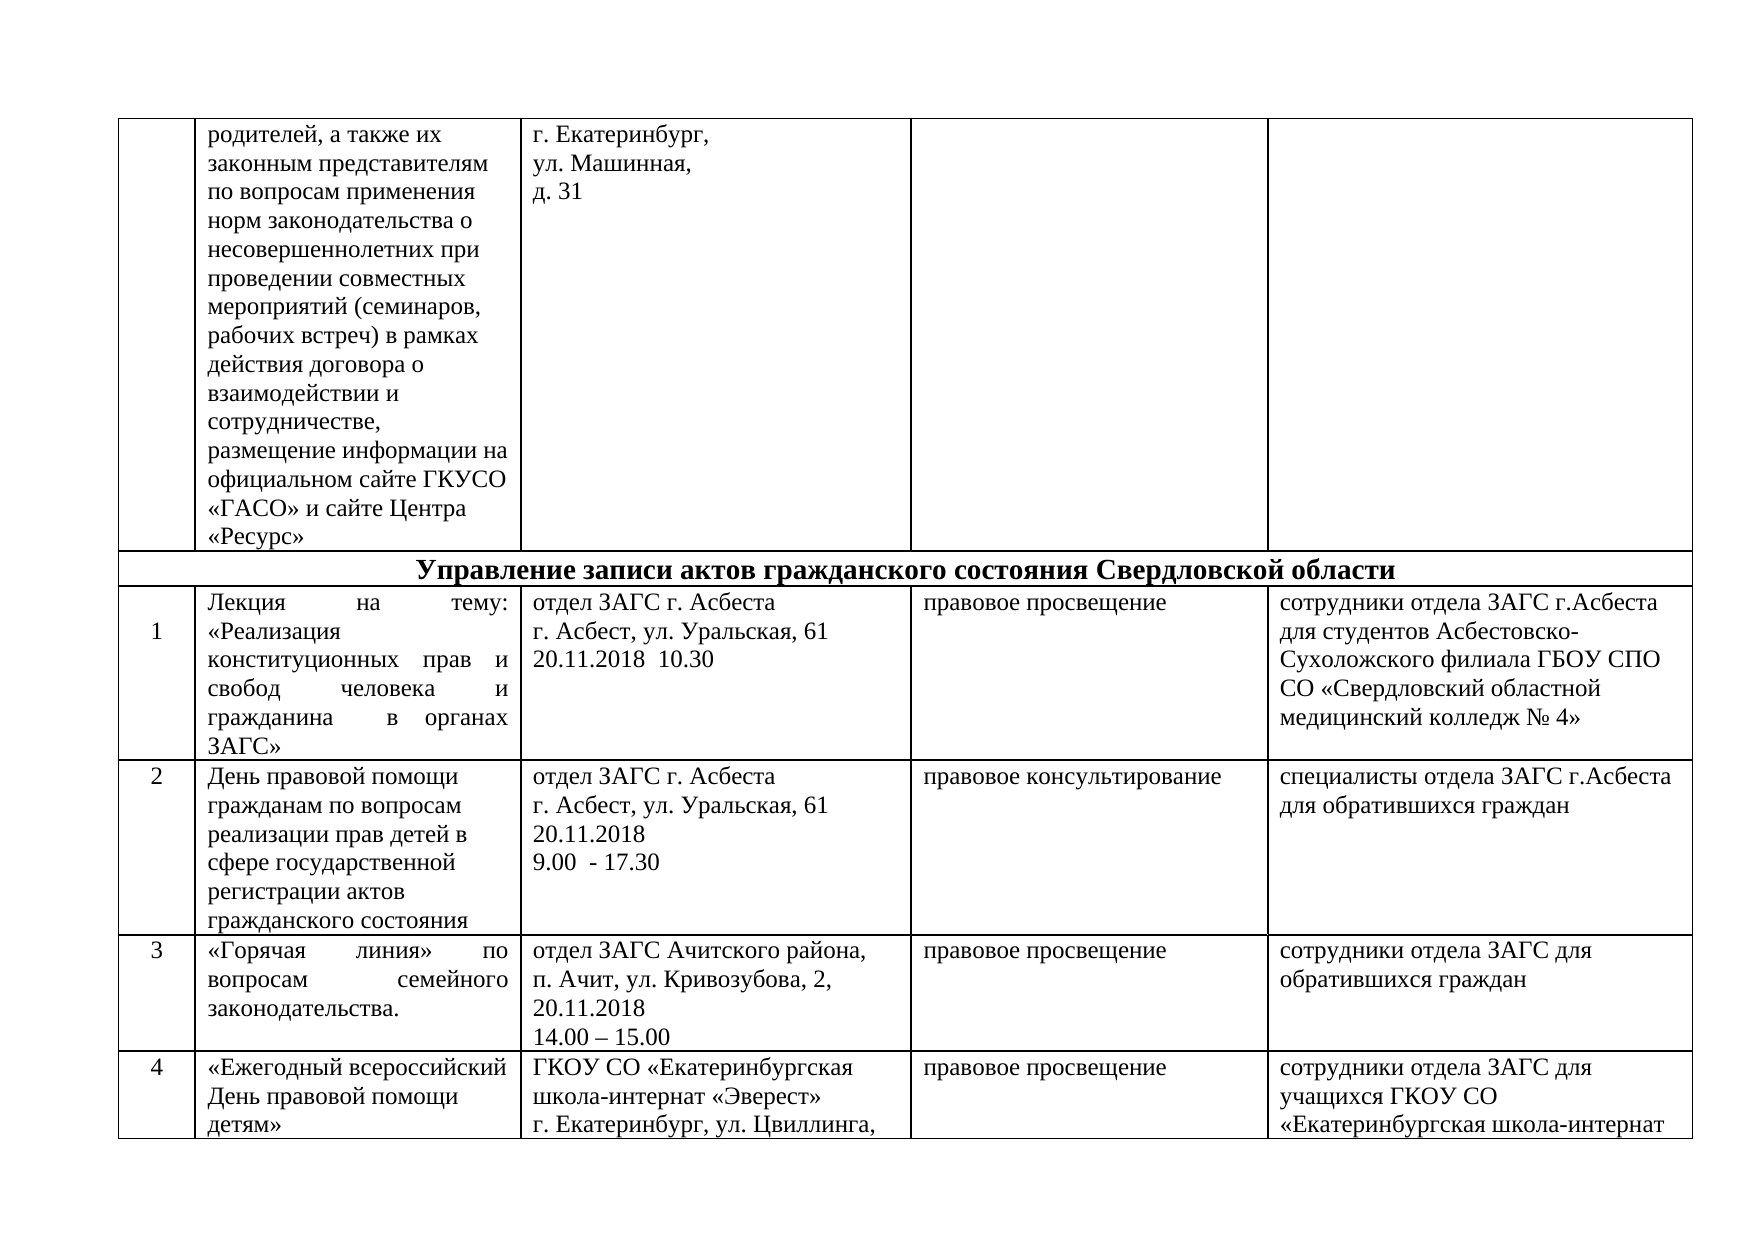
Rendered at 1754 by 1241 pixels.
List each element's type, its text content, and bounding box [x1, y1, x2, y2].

table_cell 1 [119, 587, 194, 759]
table_cell г. Екатеринбург, ул. Машинная, д. 31 [522, 119, 910, 550]
table_cell «Ежегодный всероссийский День правовой помощи детям» [196, 1052, 520, 1138]
table_cell 2 [119, 761, 194, 934]
table_cell родителей, а также их законным представителям по вопросам применения норм законодательства о несовершеннолетних при проведении совместных мероприятий (семинаров, рабочих встреч) в рамках действия договора о взаимодействии и сотрудничестве, размещение информации на официальном сайте ГКУСО «ГАСО» и сайте Центра «Ресурс» [196, 119, 520, 550]
table_cell Управление записи актов гражданского состояния Свердловской области [119, 552, 1692, 585]
table_cell правовое просвещение [912, 936, 1267, 1050]
table_cell правовое консультирование [912, 761, 1267, 934]
table_cell «Горячая линия» по вопросам семейного законодательства. [196, 936, 520, 1050]
table_cell День правовой помощи гражданам по вопросам реализации прав детей в сфере государственной регистрации актов гражданского состояния [196, 761, 520, 934]
table_cell отдел ЗАГС г. Асбеста г. Асбест, ул. Уральская, 61 20.11.2018 9.00 - 17.30 [522, 761, 910, 934]
table_cell отдел ЗАГС г. Асбеста г. Асбест, ул. Уральская, 61 20.11.2018 10.30 [522, 587, 910, 759]
table_cell сотрудники отдела ЗАГС для обратившихся граждан [1269, 936, 1692, 1050]
table_cell Лекция на тему: «Реализация конституционных прав и свобод человека и гражданина в органах ЗАГС» [196, 587, 520, 759]
table_cell специалисты отдела ЗАГС г.Асбеста для обратившихся граждан [1269, 761, 1692, 934]
table_cell [1269, 119, 1692, 550]
table_cell 4 [119, 1052, 194, 1138]
table_cell [119, 119, 194, 550]
table_cell правовое просвещение [912, 1052, 1267, 1138]
table_cell сотрудники отдела ЗАГС для учащихся ГКОУ СО «Екатеринбургская школа-интернат [1269, 1052, 1692, 1138]
table_cell правовое просвещение [912, 587, 1267, 759]
table_cell отдел ЗАГС Ачитского района, п. Ачит, ул. Кривозубова, 2, 20.11.2018 14.00 – 15.00 [522, 936, 910, 1050]
table_cell ГКОУ СО «Екатеринбургская школа-интернат «Эверест» г. Екатеринбург, ул. Цвиллинга, [522, 1052, 910, 1138]
table_cell [912, 119, 1267, 550]
table_cell 3 [119, 936, 194, 1050]
table_cell сотрудники отдела ЗАГС г.Асбеста для студентов Асбестовско-Сухоложского филиала ГБОУ СПО СО «Свердловский областной медицинский колледж № 4» [1269, 587, 1692, 759]
